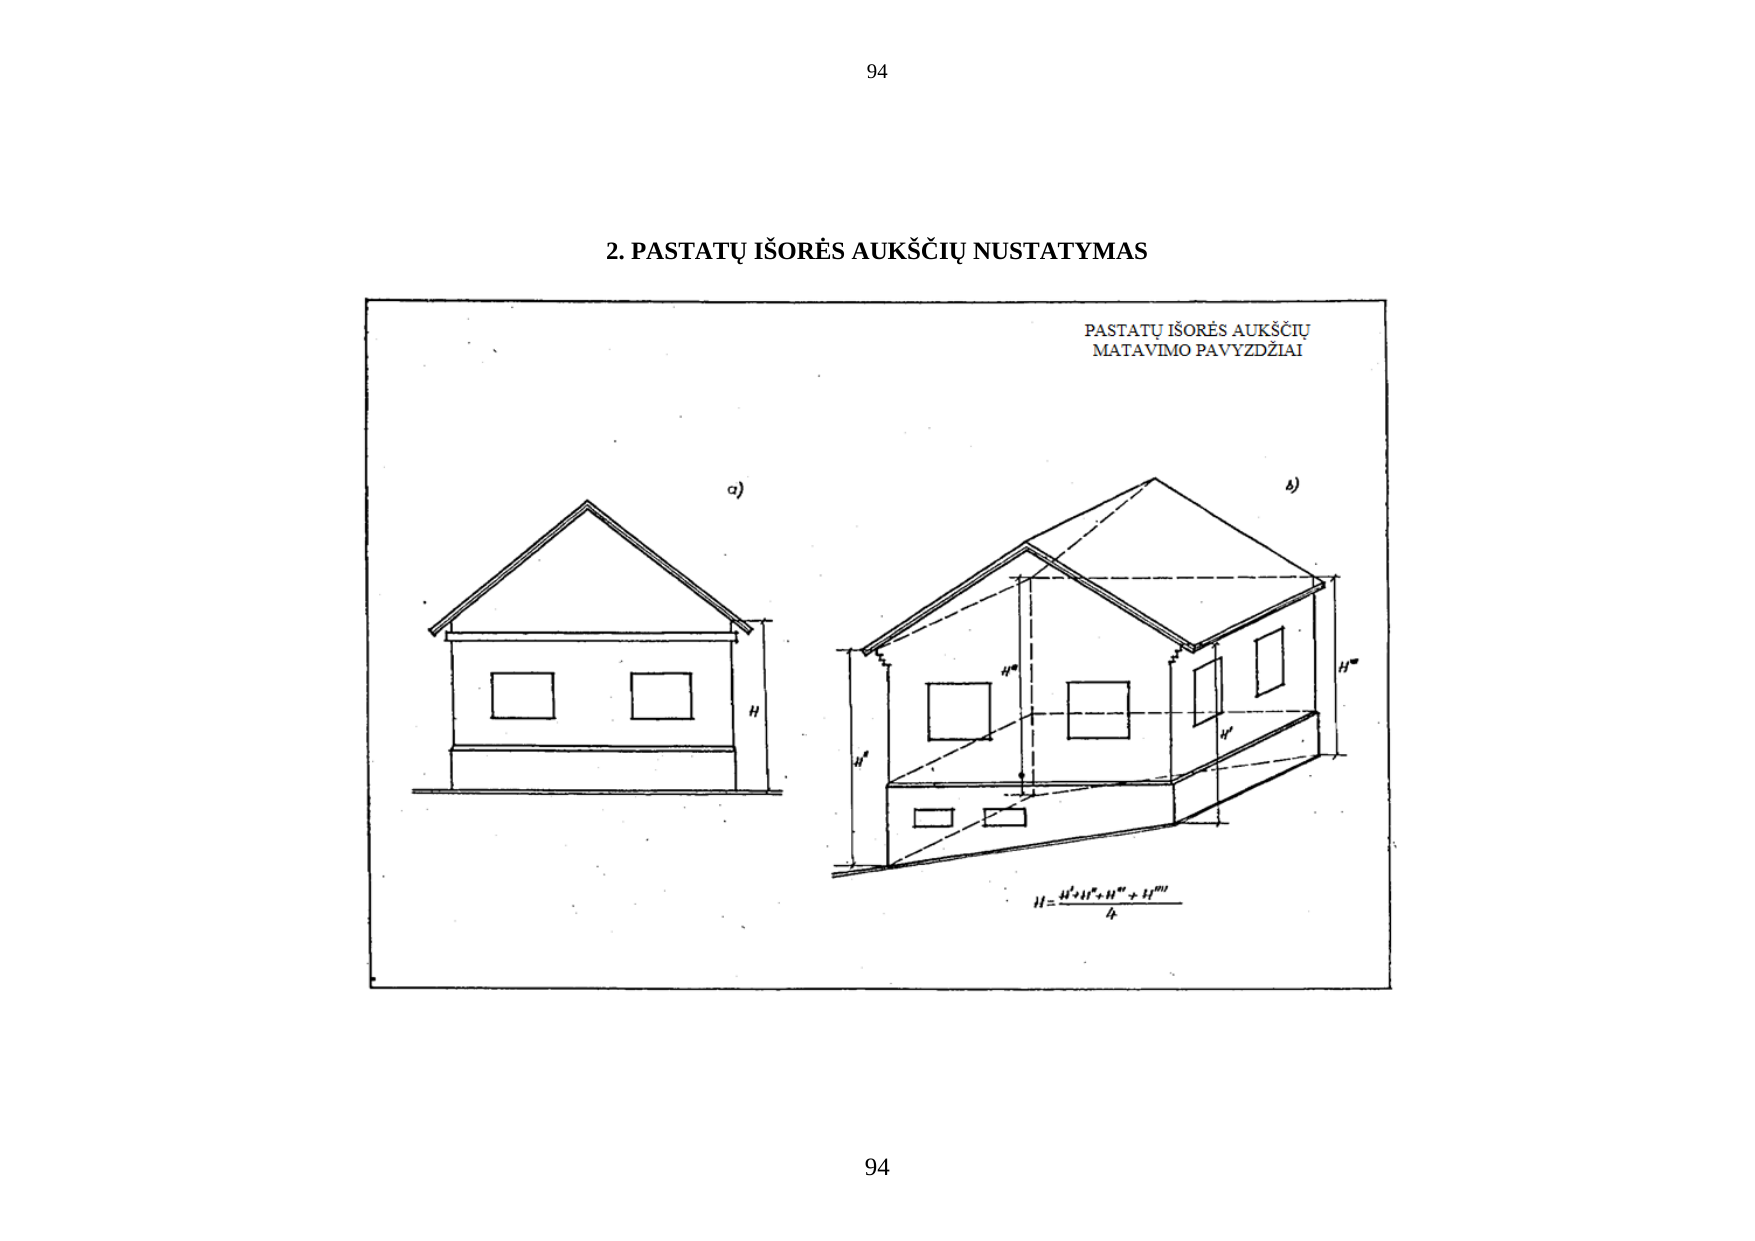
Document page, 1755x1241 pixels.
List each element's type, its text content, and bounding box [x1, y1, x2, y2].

text 2. PASTATŲ IŠORĖS AUKŠČIŲ NUSTATYMAS [118, 236, 1636, 264]
